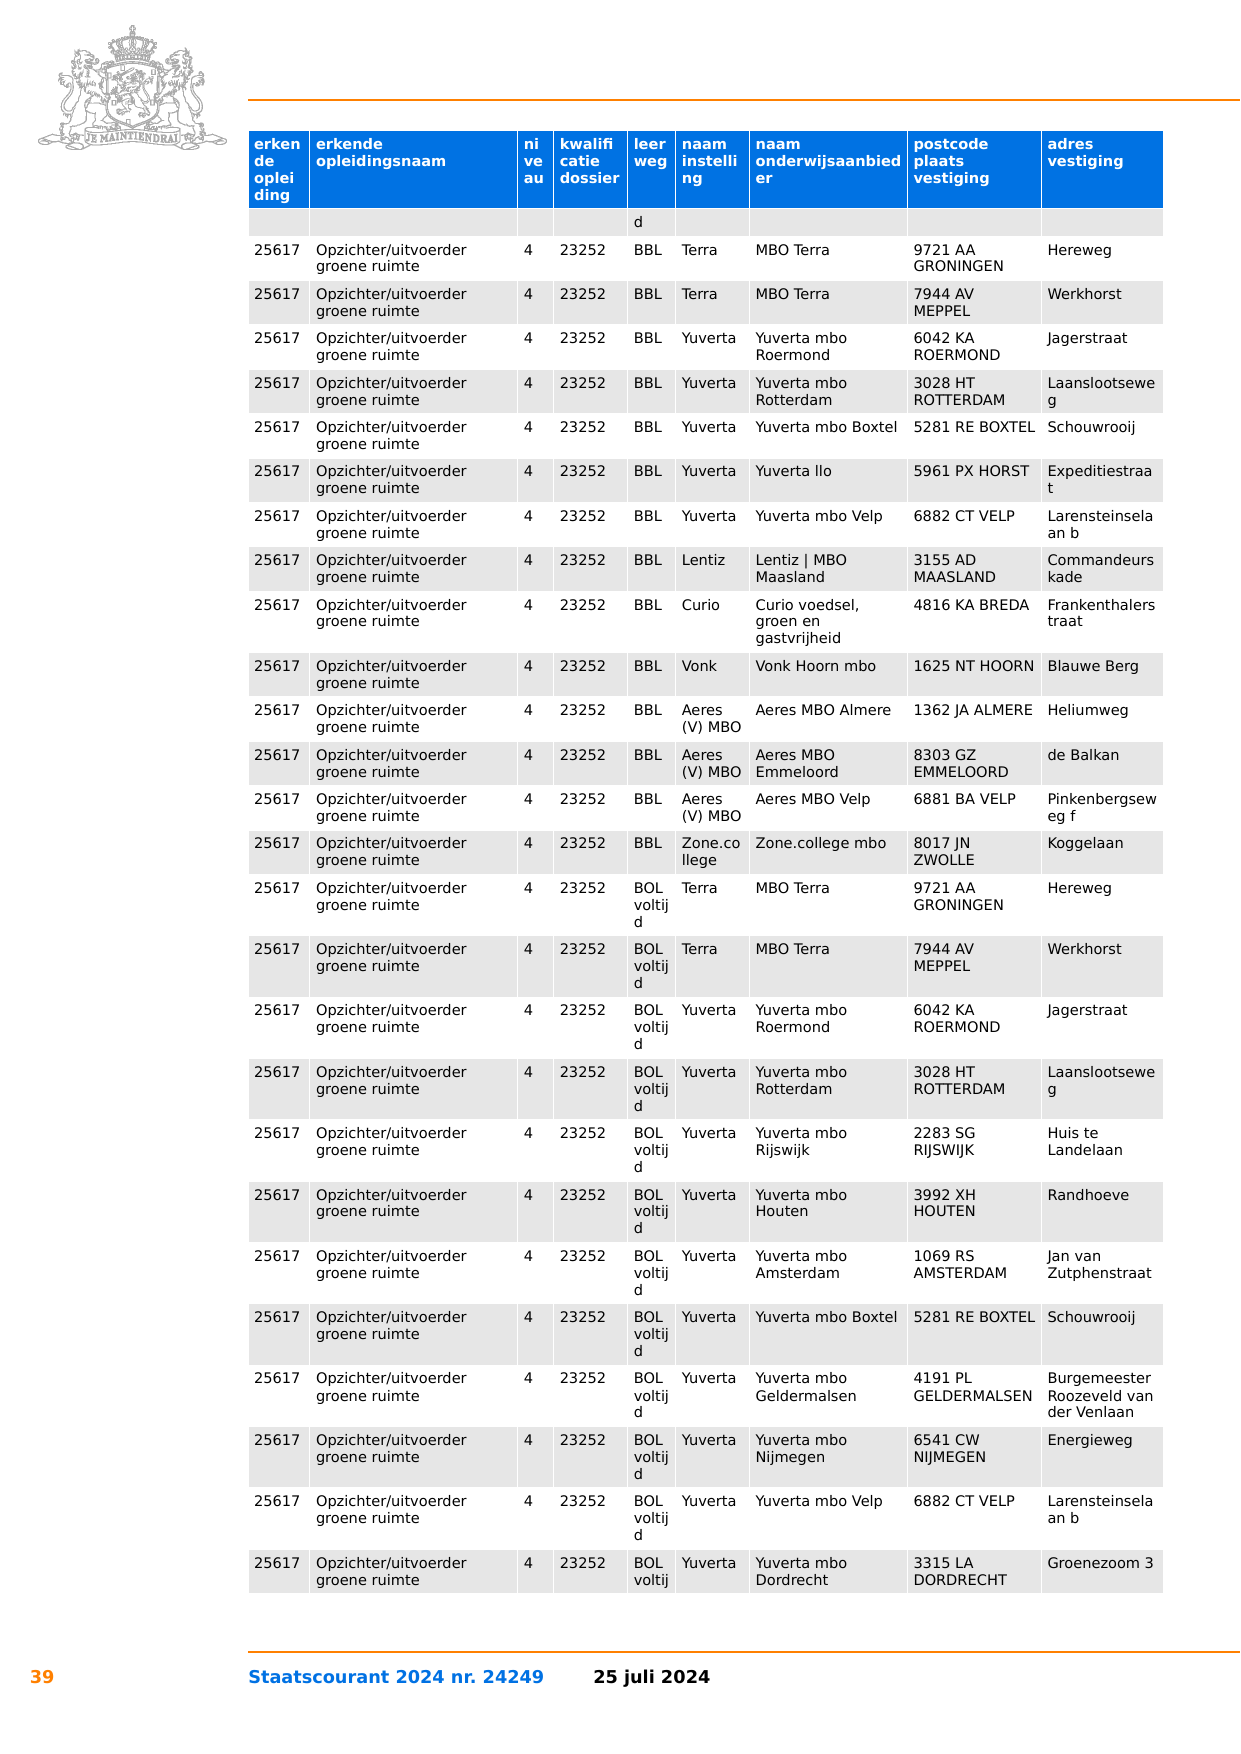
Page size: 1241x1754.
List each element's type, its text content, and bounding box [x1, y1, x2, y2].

table_cell Opzichter/uitvoerder groene ruimte [310, 1304, 517, 1365]
table_cell 25617 [249, 1366, 309, 1426]
table_cell 25617 [249, 325, 309, 369]
table_cell BOL voltijd [628, 1489, 675, 1549]
table_cell 23252 [554, 414, 627, 457]
table_cell 2283 SG RIJSWIJK [908, 1120, 1041, 1181]
table_cell 1625 NT HOORN [908, 653, 1041, 696]
table_cell 25617 [249, 547, 309, 591]
table_cell Zone.college [676, 831, 749, 874]
table_cell Aeres (V) MBO [676, 786, 749, 829]
table_cell BOL voltijd [628, 875, 675, 935]
table_cell Werkhorst [1042, 936, 1163, 997]
table_cell 25617 [249, 1120, 309, 1181]
table_cell [750, 209, 907, 236]
table_cell MBO Terra [750, 237, 907, 280]
table_cell Laanslootseweg [1042, 370, 1163, 413]
table_cell 4 [518, 1550, 553, 1593]
table_cell 25617 [249, 1550, 309, 1593]
table_cell 23252 [554, 998, 627, 1058]
table_cell 4 [518, 1366, 553, 1426]
table_cell Yuverta [676, 414, 749, 457]
table_cell 6882 CT VELP [908, 503, 1041, 546]
table_cell 25617 [249, 831, 309, 874]
table_cell MBO Terra [750, 281, 907, 324]
table_header kwalificatie dossier [554, 131, 627, 208]
table_cell Randhoeve [1042, 1182, 1163, 1242]
table_cell [310, 209, 517, 236]
table_cell 25617 [249, 459, 309, 502]
table_cell Larensteinselaan b [1042, 503, 1163, 546]
table_cell 6042 KA ROERMOND [908, 325, 1041, 369]
table_cell 1069 RS AMSTERDAM [908, 1243, 1041, 1303]
table_cell 4 [518, 742, 553, 785]
table_cell Opzichter/uitvoerder groene ruimte [310, 831, 517, 874]
table_cell Yuverta [676, 325, 749, 369]
table_cell Heliumweg [1042, 698, 1163, 741]
table_cell BBL [628, 414, 675, 457]
table_cell Yuverta [676, 1366, 749, 1426]
table_cell Yuverta [676, 1120, 749, 1181]
table_cell Yuverta mbo Roermond [750, 325, 907, 369]
table_cell MBO Terra [750, 936, 907, 997]
table_cell 6881 BA VELP [908, 786, 1041, 829]
table_cell 25617 [249, 414, 309, 457]
table_cell 4 [518, 281, 553, 324]
table_cell Opzichter/uitvoerder groene ruimte [310, 1489, 517, 1549]
table_cell 23252 [554, 1243, 627, 1303]
table_cell 25617 [249, 1243, 309, 1303]
table_cell 4 [518, 547, 553, 591]
table_cell 25617 [249, 875, 309, 935]
table_cell 6541 CW NIJMEGEN [908, 1427, 1041, 1487]
table_cell Opzichter/uitvoerder groene ruimte [310, 1427, 517, 1487]
table_cell Opzichter/uitvoerder groene ruimte [310, 414, 517, 457]
table_cell Opzichter/uitvoerder groene ruimte [310, 698, 517, 741]
table_cell Opzichter/uitvoerder groene ruimte [310, 237, 517, 280]
table_cell 4 [518, 698, 553, 741]
table_cell Yuverta mbo Amsterdam [750, 1243, 907, 1303]
table_cell 23252 [554, 370, 627, 413]
table_cell 4191 PL GELDERMALSEN [908, 1366, 1041, 1426]
table_cell Terra [676, 936, 749, 997]
table_cell BBL [628, 547, 675, 591]
table_cell 4 [518, 1182, 553, 1242]
table_cell BBL [628, 237, 675, 280]
table_cell Yuverta mbo Velp [750, 1489, 907, 1549]
table_cell 23252 [554, 237, 627, 280]
table_cell Yuverta mbo Houten [750, 1182, 907, 1242]
table_cell Opzichter/uitvoerder groene ruimte [310, 1366, 517, 1426]
table_cell Yuverta mbo Dordrecht [750, 1550, 907, 1593]
table_cell Larensteinselaan b [1042, 1489, 1163, 1549]
table_cell d [628, 209, 675, 236]
table_cell Yuverta mbo Boxtel [750, 414, 907, 457]
table_cell 4 [518, 592, 553, 652]
table_cell 4 [518, 237, 553, 280]
table_cell Pinkenbergseweg f [1042, 786, 1163, 829]
table_cell Aeres MBO Almere [750, 698, 907, 741]
table_cell 23252 [554, 1120, 627, 1181]
table_cell BBL [628, 786, 675, 829]
table_cell 23252 [554, 1550, 627, 1593]
table_header niveau [518, 131, 553, 208]
table_cell Yuverta mbo Boxtel [750, 1304, 907, 1365]
table_cell Yuverta [676, 1059, 749, 1119]
table_cell Opzichter/uitvoerder groene ruimte [310, 936, 517, 997]
table_cell BBL [628, 503, 675, 546]
table_cell Opzichter/uitvoerder groene ruimte [310, 1243, 517, 1303]
table_cell Jan van Zutphenstraat [1042, 1243, 1163, 1303]
table_cell 23252 [554, 1304, 627, 1365]
table_cell Yuverta mbo Velp [750, 503, 907, 546]
table_cell 25617 [249, 503, 309, 546]
table_cell 23252 [554, 1366, 627, 1426]
table_cell Opzichter/uitvoerder groene ruimte [310, 1550, 517, 1593]
table_cell BOL voltijd [628, 1182, 675, 1242]
table_cell 23252 [554, 875, 627, 935]
table_cell 9721 AA GRONINGEN [908, 237, 1041, 280]
table_cell 23252 [554, 786, 627, 829]
table_cell BOL voltijd [628, 1427, 675, 1487]
table_cell 25617 [249, 370, 309, 413]
table_cell Opzichter/uitvoerder groene ruimte [310, 592, 517, 652]
table_cell 1362 JA ALMERE [908, 698, 1041, 741]
table_cell 25617 [249, 1182, 309, 1242]
table_header erkende opleidingsnaam [310, 131, 517, 208]
table_cell 4 [518, 325, 553, 369]
table_cell Yuverta mbo Roermond [750, 998, 907, 1058]
table_cell Yuverta [676, 503, 749, 546]
table_cell 4 [518, 1059, 553, 1119]
table_cell Curio voedsel, groen en gastvrijheid [750, 592, 907, 652]
table_cell Yuverta mbo Geldermalsen [750, 1366, 907, 1426]
table_cell Hereweg [1042, 875, 1163, 935]
table_cell 25617 [249, 592, 309, 652]
table_cell Huis te Landelaan [1042, 1120, 1163, 1181]
table_cell 25617 [249, 998, 309, 1058]
table_cell BOL voltijd [628, 1243, 675, 1303]
table_cell 23252 [554, 742, 627, 785]
table_header erkende opleiding [249, 131, 309, 208]
table_cell 25617 [249, 936, 309, 997]
table_cell Yuverta mbo Rijswijk [750, 1120, 907, 1181]
table_cell 25617 [249, 698, 309, 741]
table_cell 7944 AV MEPPEL [908, 936, 1041, 997]
table_cell Expeditiestraat [1042, 459, 1163, 502]
table_cell BOL voltijd [628, 1120, 675, 1181]
table_cell Yuverta mbo Nijmegen [750, 1427, 907, 1487]
table_cell 4 [518, 370, 553, 413]
table_cell 25617 [249, 1059, 309, 1119]
table_cell BBL [628, 698, 675, 741]
table_cell Terra [676, 875, 749, 935]
table_cell Burgemeester Roozeveld van der Venlaan [1042, 1366, 1163, 1426]
table_cell Opzichter/uitvoerder groene ruimte [310, 281, 517, 324]
table_cell 23252 [554, 547, 627, 591]
table_cell 25617 [249, 281, 309, 324]
table_header naam onderwijsaanbieder [750, 131, 907, 208]
table_cell 23252 [554, 1427, 627, 1487]
table_cell Blauwe Berg [1042, 653, 1163, 696]
table_cell Hereweg [1042, 237, 1163, 280]
table_cell BBL [628, 592, 675, 652]
table_cell Terra [676, 237, 749, 280]
table_cell Yuverta [676, 1182, 749, 1242]
table_cell 4816 KA BREDA [908, 592, 1041, 652]
table_cell Opzichter/uitvoerder groene ruimte [310, 1182, 517, 1242]
table_cell 4 [518, 831, 553, 874]
table_cell 4 [518, 786, 553, 829]
table_cell [249, 209, 309, 236]
table_cell 5281 RE BOXTEL [908, 414, 1041, 457]
table_cell 23252 [554, 503, 627, 546]
table_cell BOL voltijd [628, 1304, 675, 1365]
table_cell Aeres MBO Emmeloord [750, 742, 907, 785]
table_cell 9721 AA GRONINGEN [908, 875, 1041, 935]
table_cell 5961 PX HORST [908, 459, 1041, 502]
table_cell Terra [676, 281, 749, 324]
table_cell Opzichter/uitvoerder groene ruimte [310, 325, 517, 369]
table_cell 3992 XH HOUTEN [908, 1182, 1041, 1242]
table_cell Schouwrooij [1042, 414, 1163, 457]
table_cell Opzichter/uitvoerder groene ruimte [310, 503, 517, 546]
table_cell 23252 [554, 698, 627, 741]
table_cell 4 [518, 653, 553, 696]
table_cell 23252 [554, 592, 627, 652]
table_cell Jagerstraat [1042, 998, 1163, 1058]
table_cell Yuverta [676, 1427, 749, 1487]
table_cell 4 [518, 1489, 553, 1549]
table_cell 23252 [554, 1489, 627, 1549]
table_cell Yuverta mbo Rotterdam [750, 370, 907, 413]
table_cell Yuverta [676, 1304, 749, 1365]
table_cell [554, 209, 627, 236]
table_cell 23252 [554, 1059, 627, 1119]
table_cell 23252 [554, 831, 627, 874]
table_cell 4 [518, 459, 553, 502]
table_cell [676, 209, 749, 236]
table_cell Yuverta [676, 459, 749, 502]
table_cell Lentiz | MBO Maasland [750, 547, 907, 591]
table_cell 23252 [554, 653, 627, 696]
table_header leerweg [628, 131, 675, 208]
table_cell Aeres (V) MBO [676, 742, 749, 785]
table_cell de Balkan [1042, 742, 1163, 785]
table_cell 25617 [249, 1489, 309, 1549]
table_cell Frankenthalerstraat [1042, 592, 1163, 652]
table_cell Opzichter/uitvoerder groene ruimte [310, 1059, 517, 1119]
table_cell Werkhorst [1042, 281, 1163, 324]
table_cell 6882 CT VELP [908, 1489, 1041, 1549]
table_cell Opzichter/uitvoerder groene ruimte [310, 547, 517, 591]
table_cell 25617 [249, 1304, 309, 1365]
table_cell Vonk [676, 653, 749, 696]
table_cell Laanslootseweg [1042, 1059, 1163, 1119]
table_cell Opzichter/uitvoerder groene ruimte [310, 459, 517, 502]
table_cell 4 [518, 503, 553, 546]
table_cell Commandeurskade [1042, 547, 1163, 591]
table_cell 4 [518, 1304, 553, 1365]
table_cell MBO Terra [750, 875, 907, 935]
table_cell BBL [628, 281, 675, 324]
table_header naam instelling [676, 131, 749, 208]
table_cell 4 [518, 1243, 553, 1303]
table_cell 25617 [249, 653, 309, 696]
picture [38, 25, 227, 150]
table_cell 23252 [554, 281, 627, 324]
table_cell 6042 KA ROERMOND [908, 998, 1041, 1058]
table_cell Curio [676, 592, 749, 652]
table_cell 25617 [249, 786, 309, 829]
table_cell BOL voltijd [628, 1366, 675, 1426]
table_cell Opzichter/uitvoerder groene ruimte [310, 653, 517, 696]
table_cell BBL [628, 653, 675, 696]
table_cell Opzichter/uitvoerder groene ruimte [310, 370, 517, 413]
table_cell 3155 AD MAASLAND [908, 547, 1041, 591]
table_cell 4 [518, 1120, 553, 1181]
table_cell BBL [628, 742, 675, 785]
table_cell 23252 [554, 325, 627, 369]
table_cell Jagerstraat [1042, 325, 1163, 369]
table_cell 5281 RE BOXTEL [908, 1304, 1041, 1365]
table_cell BOL voltijd [628, 998, 675, 1058]
table_cell Energieweg [1042, 1427, 1163, 1487]
table_cell Yuverta [676, 1550, 749, 1593]
table_cell Schouwrooij [1042, 1304, 1163, 1365]
table_cell Yuverta [676, 1243, 749, 1303]
table_cell Yuverta [676, 370, 749, 413]
table_cell Opzichter/uitvoerder groene ruimte [310, 786, 517, 829]
table_cell [518, 209, 553, 236]
table_cell 4 [518, 875, 553, 935]
table_cell 23252 [554, 459, 627, 502]
table_cell Opzichter/uitvoerder groene ruimte [310, 875, 517, 935]
table_cell BBL [628, 459, 675, 502]
table_cell BBL [628, 370, 675, 413]
table_cell Zone.college mbo [750, 831, 907, 874]
table_cell BOL voltijd [628, 936, 675, 997]
table_cell 4 [518, 936, 553, 997]
table_cell Vonk Hoorn mbo [750, 653, 907, 696]
table_cell 23252 [554, 936, 627, 997]
table_cell Yuverta mbo Rotterdam [750, 1059, 907, 1119]
table_cell BBL [628, 325, 675, 369]
table_cell [908, 209, 1041, 236]
table_cell Yuverta [676, 998, 749, 1058]
table_cell BOL voltij [628, 1550, 675, 1593]
table_cell Aeres (V) MBO [676, 698, 749, 741]
table_cell 3028 HT ROTTERDAM [908, 370, 1041, 413]
table_cell 3315 LA DORDRECHT [908, 1550, 1041, 1593]
table_cell Opzichter/uitvoerder groene ruimte [310, 1120, 517, 1181]
table_cell Lentiz [676, 547, 749, 591]
table_cell Yuverta llo [750, 459, 907, 502]
table_cell 25617 [249, 237, 309, 280]
table_cell Yuverta [676, 1489, 749, 1549]
table_cell 8017 JN ZWOLLE [908, 831, 1041, 874]
table_cell BOL voltijd [628, 1059, 675, 1119]
table_cell 25617 [249, 742, 309, 785]
table_cell 8303 GZ EMMELOORD [908, 742, 1041, 785]
table_cell 7944 AV MEPPEL [908, 281, 1041, 324]
table_cell 4 [518, 998, 553, 1058]
table_cell [1042, 209, 1163, 236]
table_cell 23252 [554, 1182, 627, 1242]
table_header postcode plaats vestiging [908, 131, 1041, 208]
table_cell 3028 HT ROTTERDAM [908, 1059, 1041, 1119]
table_cell Opzichter/uitvoerder groene ruimte [310, 998, 517, 1058]
table_cell Koggelaan [1042, 831, 1163, 874]
table_cell Aeres MBO Velp [750, 786, 907, 829]
table_cell 25617 [249, 1427, 309, 1487]
table_cell Opzichter/uitvoerder groene ruimte [310, 742, 517, 785]
table_header adres vestiging [1042, 131, 1163, 208]
table_cell BBL [628, 831, 675, 874]
table_cell 4 [518, 1427, 553, 1487]
table_cell 4 [518, 414, 553, 457]
table_cell Groenezoom 3 [1042, 1550, 1163, 1593]
